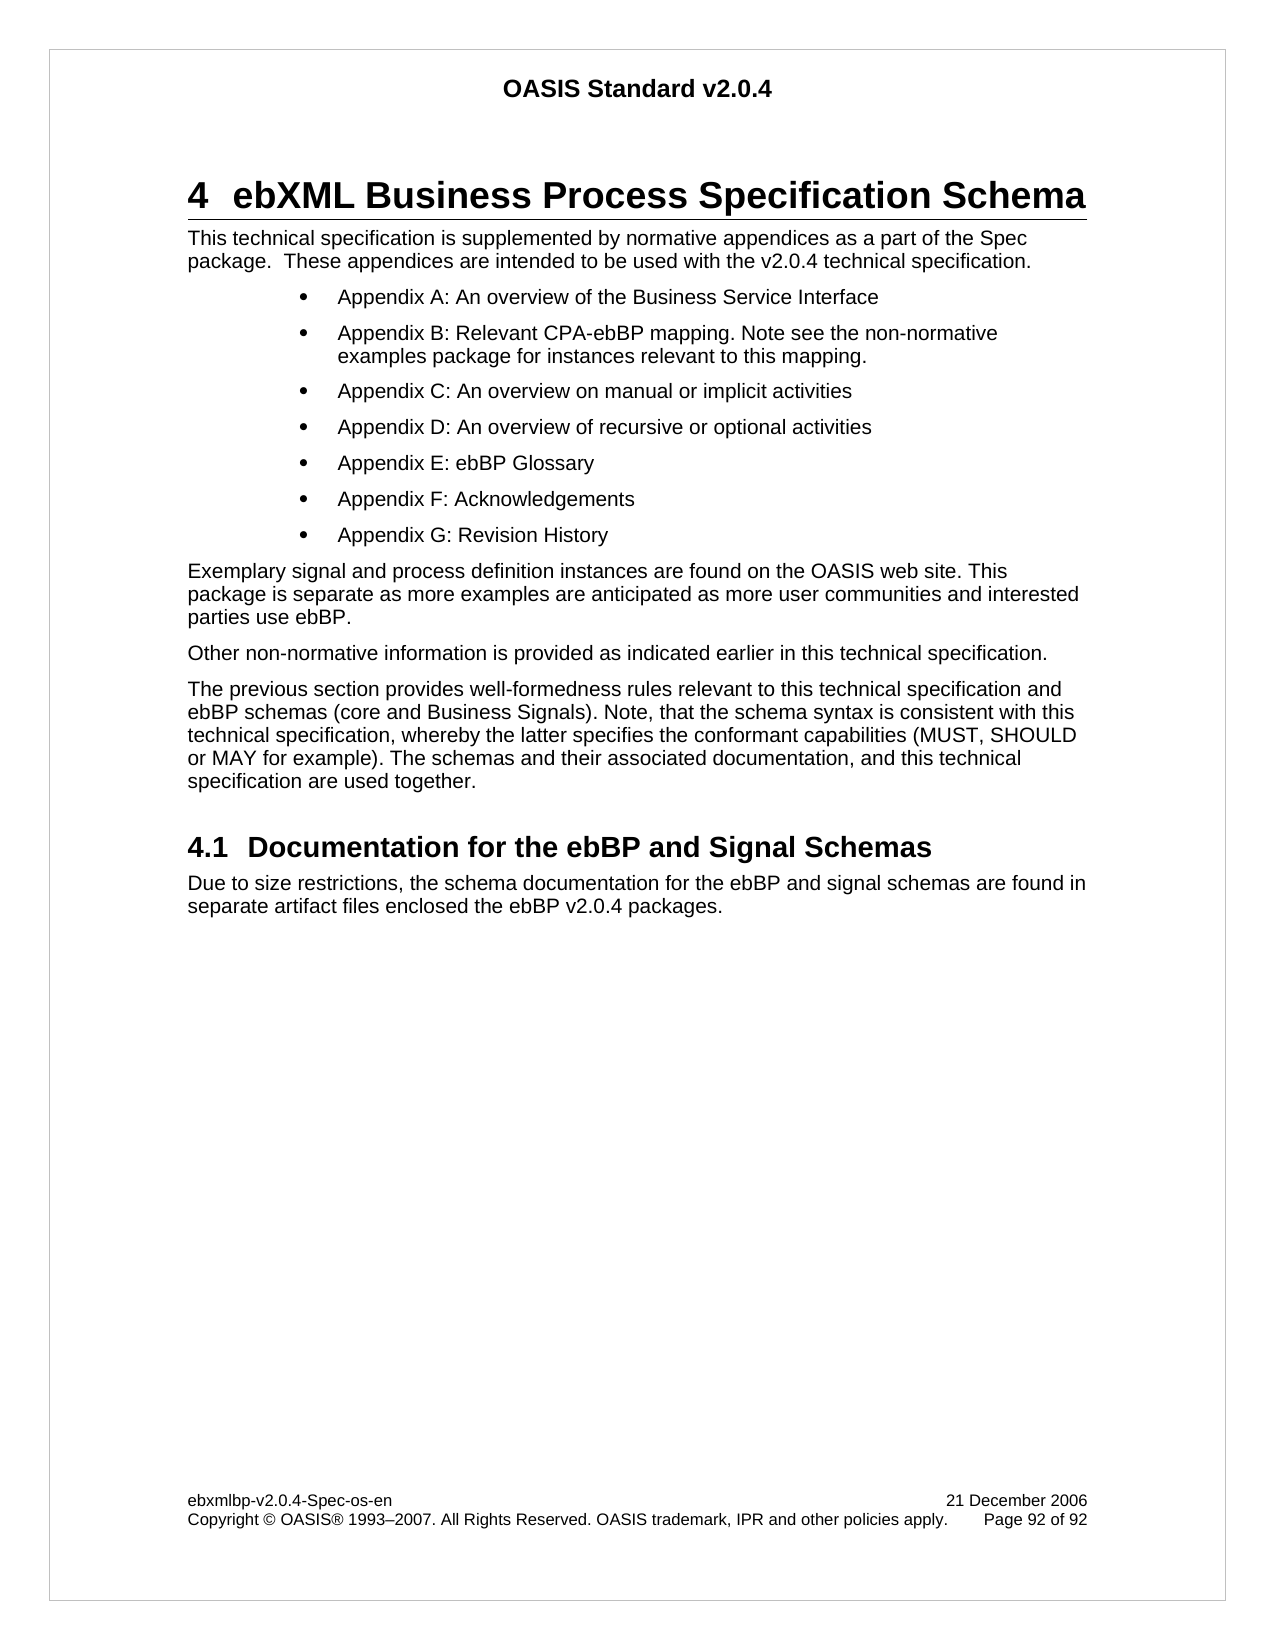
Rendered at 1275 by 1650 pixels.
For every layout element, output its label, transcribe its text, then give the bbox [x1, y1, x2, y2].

list Appendix E: ebBP Glossary [300, 452, 1087, 475]
subtitle Documentation for the ebBP and Signal Schemas [187, 831, 1087, 863]
text Due to size restrictions, the schema documentation for the ebBP and signal schemas are found in separate artifact files enclosed the ebBP v2.0.4 packages. [187, 872, 1087, 918]
text The previous section provides well-formedness rules relevant to this technical specification and ebBP schemas (core and Business Signals). Note, that the schema syntax is consistent with this technical specification, whereby the latter specifies the conformant capabilities (MUST, SHOULD or MAY for example). The schemas and their associated documentation, and this technical specification are used together. [187, 677, 1087, 793]
subtitle ebXML Business Process Specification Schema [187, 175, 1087, 220]
list Appendix F: Acknowledgements [300, 488, 1087, 511]
list Appendix D: An overview of recursive or optional activities [300, 416, 1087, 439]
list Appendix G: Revision History [300, 523, 1087, 547]
list Appendix C: An overview on manual or implicit activities [300, 380, 1087, 403]
text Other non-normative information is provided as indicated earlier in this technical specification. [187, 641, 1087, 665]
list Appendix B: Relevant CPA-ebBP mapping. Note see the non-normative examples package for instances relevant to this mapping. [300, 321, 1087, 368]
list Appendix A: An overview of the Business Service Interface [300, 285, 1087, 308]
text This technical specification is supplemented by normative appendices as a part of the Spec package. These appendices are intended to be used with the v2.0.4 technical specification. [187, 226, 1087, 273]
text Exemplary signal and process definition instances are found on the OASIS web site. This package is separate as more examples are anticipated as more user communities and interested parties use ebBP. [187, 559, 1087, 629]
